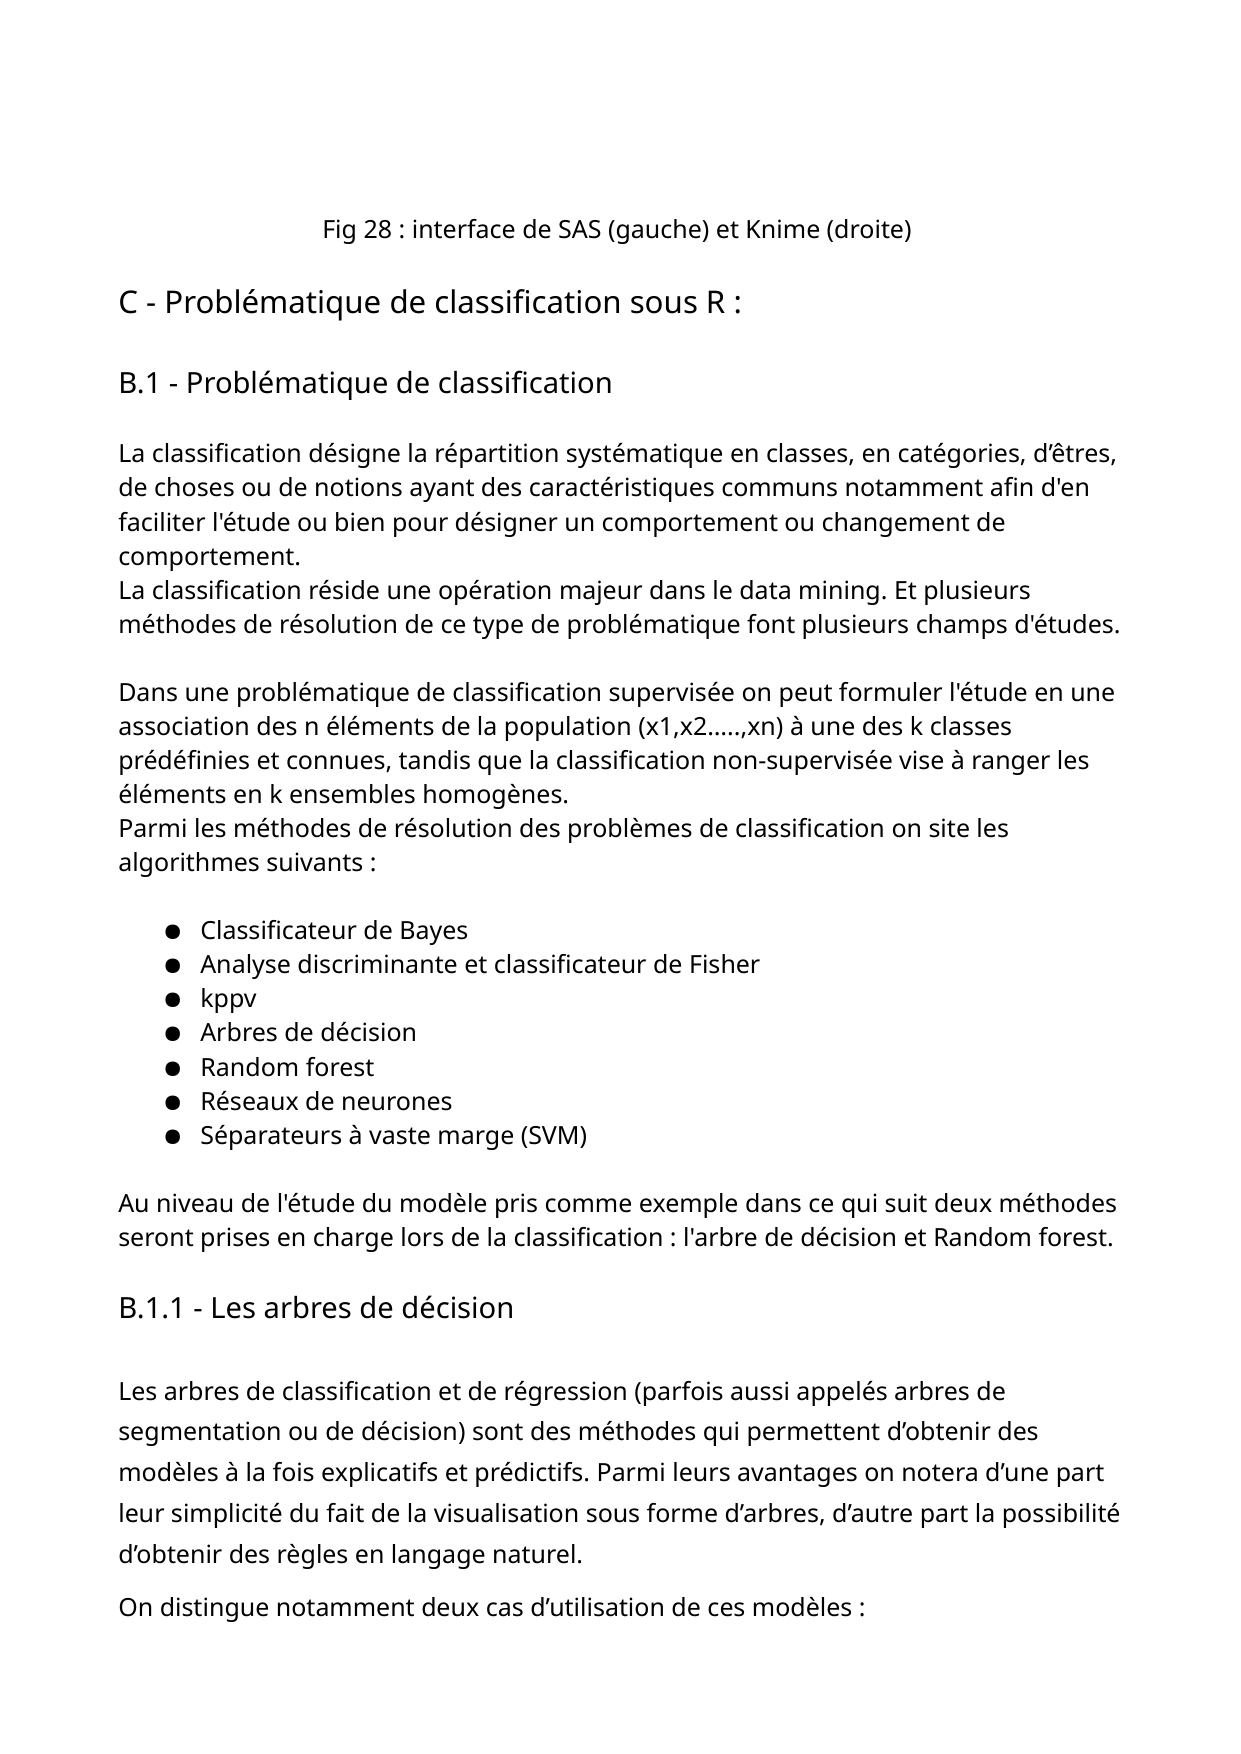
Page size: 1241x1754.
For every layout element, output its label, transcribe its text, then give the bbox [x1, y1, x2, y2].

text Les arbres de classification et de régression (parfois aussi appelés arbres de segmentation ou de décision) sont des méthodes qui permettent d’obtenir des modèles à la fois explicatifs et prédictifs. Parmi leurs avantages on notera d’une part leur simplicité du fait de la visualisation sous forme d’arbres, d’autre part la possibilité d’obtenir des règles en langage naturel. [118, 1373, 1122, 1571]
text Fig 28 : interface de SAS (gauche) et Knime (droite) [118, 212, 1122, 246]
text B.1 - Problématique de classification [118, 362, 1122, 402]
list Random forest [163, 1049, 1122, 1083]
list kppv [163, 981, 1122, 1015]
text Dans une problématique de classification supervisée on peut formuler l'étude en une association des n éléments de la population (x1,x2…..,xn) à une des k classes prédéfinies et connues, tandis que la classification non-supervisée vise à ranger les éléments en k ensembles homogènes. [118, 674, 1122, 811]
text Parmi les méthodes de résolution des problèmes de classification on site les algorithmes suivants : [118, 811, 1122, 879]
list Séparateurs à vaste marge (SVM) [163, 1117, 1122, 1151]
text On distingue notamment deux cas d’utilisation de ces modèles : [118, 1589, 1122, 1624]
text C - Problématique de classification sous R : [118, 280, 1122, 323]
text La classification désigne la répartition systématique en classes, en catégories, d’êtres, de choses ou de notions ayant des caractéristiques communs notamment afin d'en faciliter l'étude ou bien pour désigner un comportement ou changement de comportement. La classification réside une opération majeur dans le data mining. Et plusieurs méthodes de résolution de ce type de problématique font plusieurs champs d'études. [118, 436, 1122, 640]
list Analyse discriminante et classificateur de Fisher [163, 947, 1122, 981]
list Classificateur de Bayes [163, 913, 1122, 947]
list Arbres de décision [163, 1015, 1122, 1049]
text B.1.1 - Les arbres de décision [118, 1288, 1122, 1327]
list Réseaux de neurones [163, 1083, 1122, 1117]
text Au niveau de l'étude du modèle pris comme exemple dans ce qui suit deux méthodes seront prises en charge lors de la classification : l'arbre de décision et Random forest. [118, 1185, 1122, 1253]
